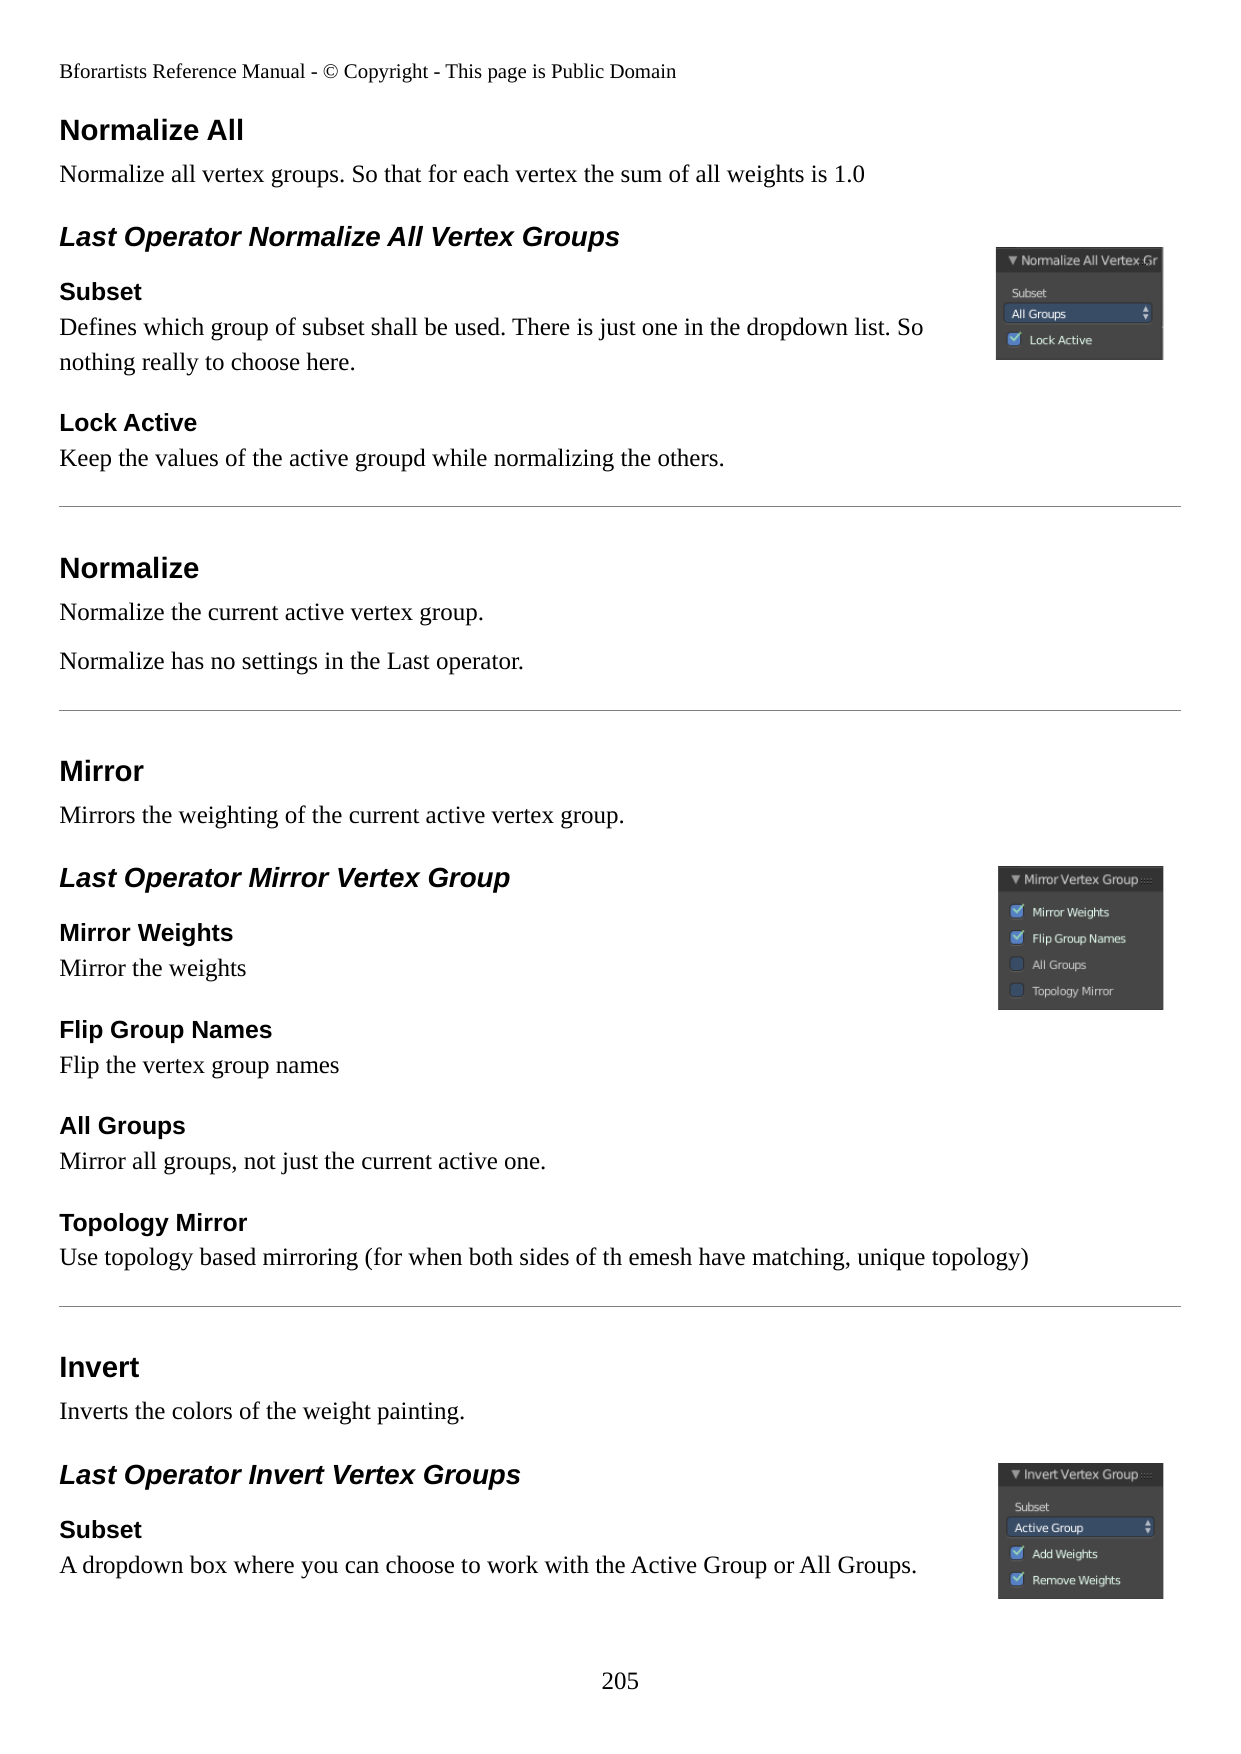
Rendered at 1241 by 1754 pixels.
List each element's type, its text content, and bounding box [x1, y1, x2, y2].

text Normalize has no settings in the Last operator. [59, 646, 1181, 675]
subtitle Last Operator Mirror Vertex Group [59, 862, 1181, 893]
subtitle [1164, 1515, 1181, 1543]
subtitle Subset [59, 277, 995, 306]
subtitle [1164, 277, 1181, 306]
subtitle Topology Mirror [59, 1208, 1181, 1236]
text Mirror all groups, not just the current active one. [59, 1146, 1181, 1175]
text Use topology based mirroring (for when both sides of th emesh have matching, unique topology) [59, 1242, 1181, 1271]
text Inverts the colors of the weight painting. [59, 1396, 1181, 1425]
text Keep the values of the active groupd while normalizing the others. [59, 443, 1181, 472]
subtitle All Groups [59, 1111, 1181, 1140]
subtitle Normalize All [59, 113, 1181, 146]
text A dropdown box where you can choose to work with the Active Group or All Groups. [59, 1550, 998, 1578]
subtitle Last Operator Normalize All Vertex Groups [59, 220, 1181, 252]
subtitle Subset [59, 1515, 998, 1543]
subtitle Normalize [59, 551, 1181, 584]
picture [998, 866, 1164, 1010]
subtitle Mirror Weights [59, 918, 998, 947]
subtitle Invert [59, 1350, 1181, 1384]
text Defines which group of subset shall be used. There is just one in the dropdown list. So nothing really to choose here. [59, 312, 1181, 375]
text Mirrors the weighting of the current active vertex group. [59, 800, 1181, 829]
picture [995, 247, 1164, 360]
subtitle Mirror [59, 754, 1181, 788]
subtitle Lock Active [59, 408, 1181, 437]
text Normalize the current active vertex group. [59, 597, 1181, 626]
text [1164, 953, 1181, 982]
subtitle Flip Group Names [59, 1015, 1181, 1043]
text Normalize all vertex groups. So that for each vertex the sum of all weights is 1.0 [59, 159, 1181, 188]
text Flip the vertex group names [59, 1050, 1181, 1078]
picture [998, 1463, 1164, 1599]
subtitle Last Operator Invert Vertex Groups [59, 1458, 1181, 1490]
subtitle [1164, 918, 1181, 947]
text Mirror the weights [59, 953, 998, 982]
